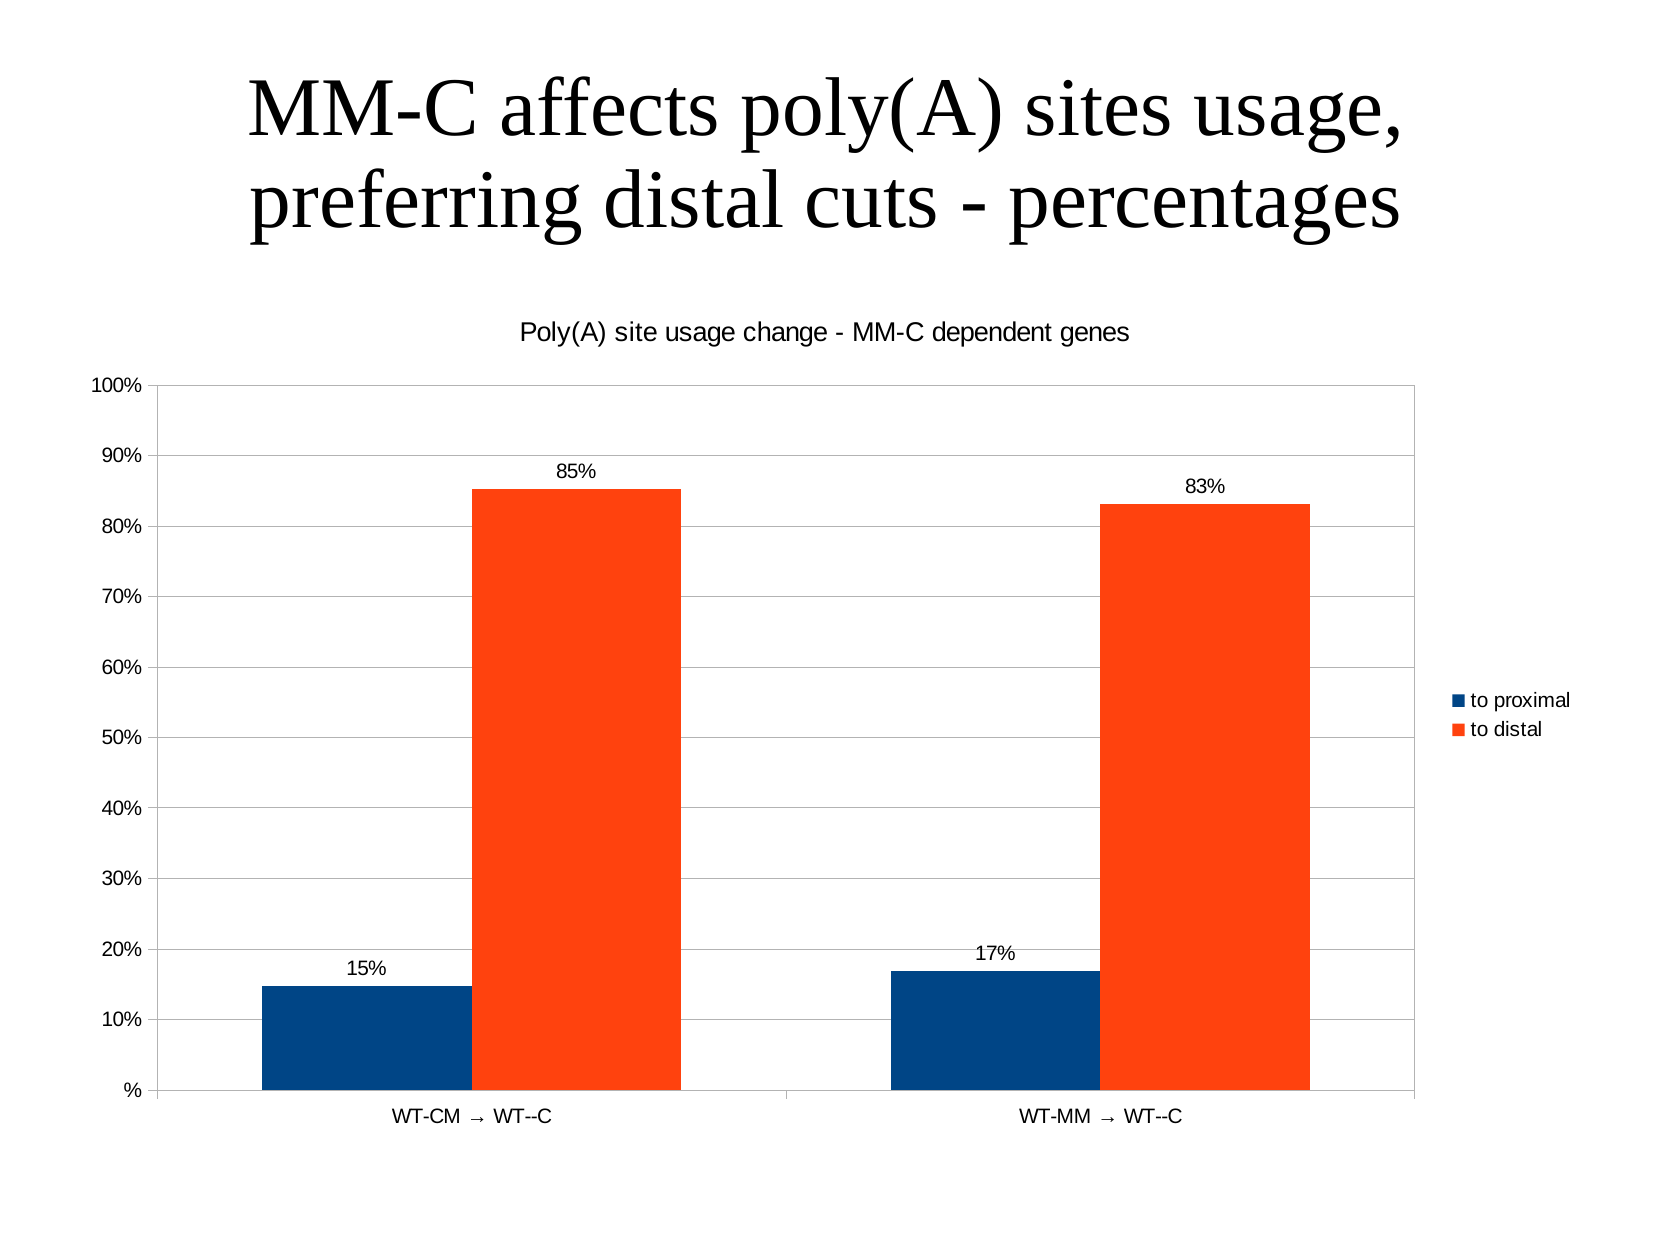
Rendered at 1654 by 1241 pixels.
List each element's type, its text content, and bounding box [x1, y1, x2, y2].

chart [60, 285, 1591, 1146]
title MM-C affects poly(A) sites usage, preferring distal cuts - percentages [82, 49, 1571, 257]
